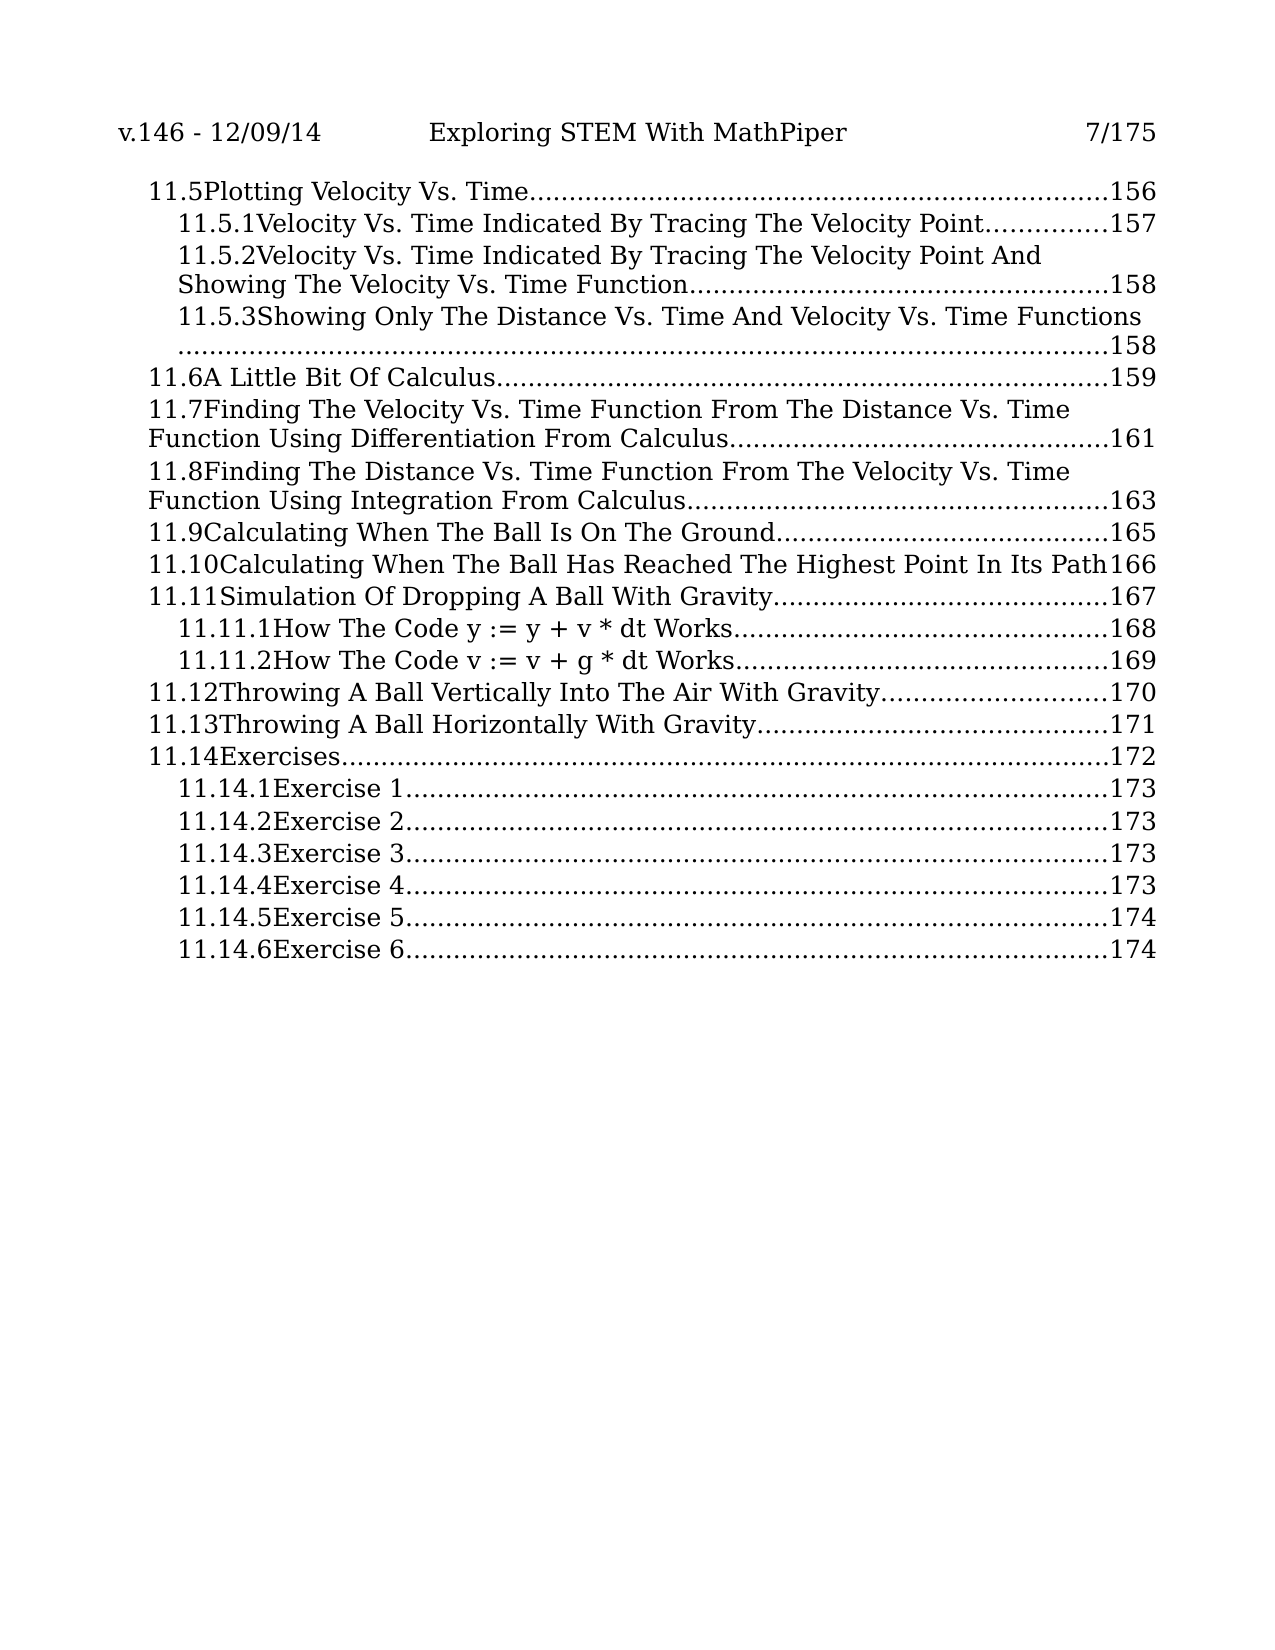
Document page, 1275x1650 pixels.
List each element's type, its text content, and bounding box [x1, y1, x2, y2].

text 11.9Calculating When The Ball Is On The Ground 165 [148, 518, 1157, 547]
text 11.14.2Exercise 2 173 [177, 807, 1157, 836]
text 11.5.2Velocity Vs. Time Indicated By Tracing The Velocity Point And Showing The Velocity Vs. Time Function 158 [177, 241, 1157, 299]
text 11.11.1How The Code y := y + v * dt Works 168 [177, 614, 1157, 643]
text 11.14.4Exercise 4 173 [177, 871, 1157, 900]
text 11.5Plotting Velocity Vs. Time 156 [148, 177, 1157, 206]
text 11.5.1Velocity Vs. Time Indicated By Tracing The Velocity Point 157 [177, 209, 1157, 238]
text 11.14.6Exercise 6 174 [177, 935, 1157, 964]
text 11.14Exercises 172 [148, 743, 1157, 772]
text 11.12Throwing A Ball Vertically Into The Air With Gravity 170 [148, 678, 1157, 708]
text 11.14.3Exercise 3 173 [177, 839, 1157, 868]
text 11.5.3Showing Only The Distance Vs. Time And Velocity Vs. Time Functions 158 [177, 302, 1157, 361]
text 11.14.1Exercise 1 173 [177, 775, 1157, 804]
text 11.13Throwing A Ball Horizontally With Gravity 171 [148, 711, 1157, 740]
text 11.11Simulation Of Dropping A Ball With Gravity 167 [148, 582, 1157, 611]
text 11.10Calculating When The Ball Has Reached The Highest Point In Its Path 166 [148, 550, 1157, 579]
text 11.14.5Exercise 5 174 [177, 903, 1157, 932]
text 11.7Finding The Velocity Vs. Time Function From The Distance Vs. Time Function Using Differentiation From Calculus 161 [148, 396, 1157, 454]
text 11.11.2How The Code v := v + g * dt Works 169 [177, 646, 1157, 676]
text 11.6A Little Bit Of Calculus 159 [148, 363, 1157, 393]
text 11.8Finding The Distance Vs. Time Function From The Velocity Vs. Time Function Using Integration From Calculus 163 [148, 457, 1157, 515]
